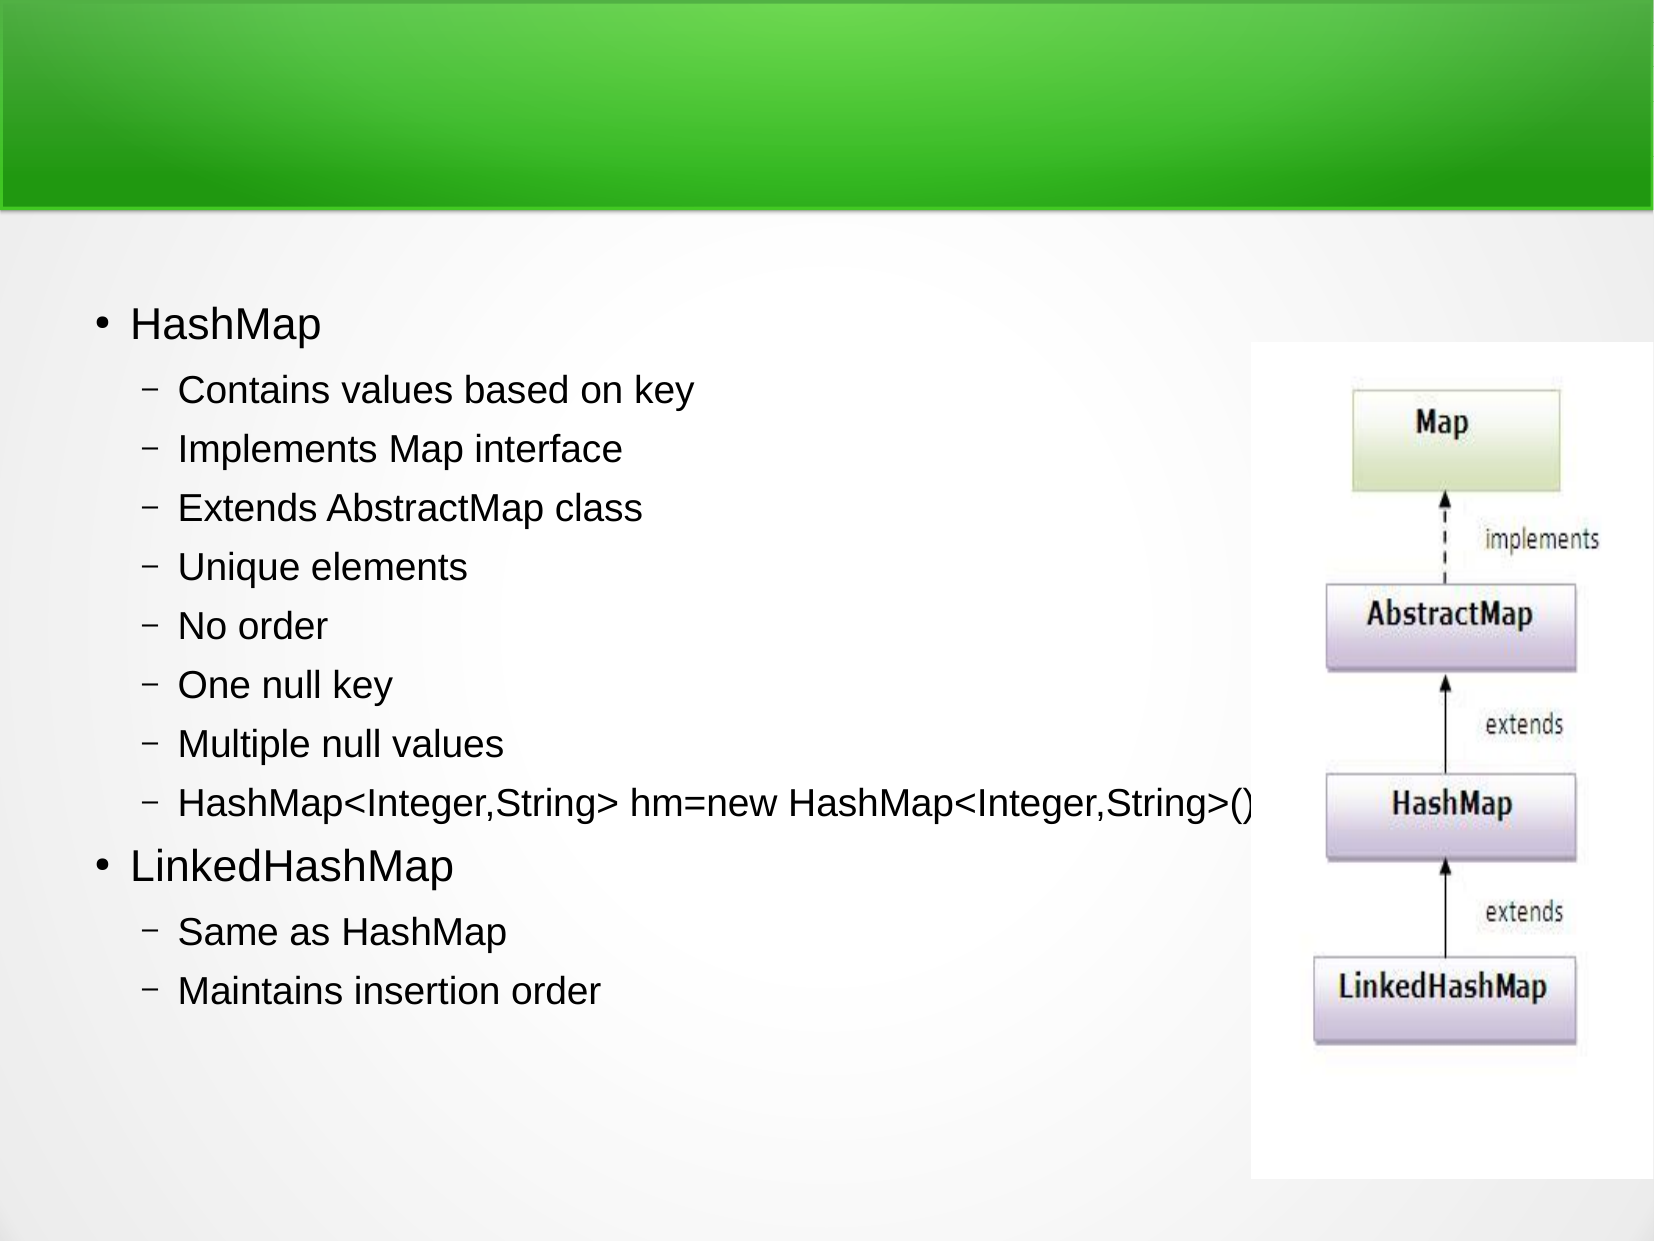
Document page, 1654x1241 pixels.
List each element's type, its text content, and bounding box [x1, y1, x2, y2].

picture [1251, 342, 1654, 1179]
list HashMap Contains values based on key Implements Map interface Extends AbstractMap class Unique elements No order One null key Multiple null values HashMap<Integer,String> hm=new HashMap<Integer,String>(); LinkedHashMap Same as HashMap Maintains insertion order [82, 299, 1571, 1019]
